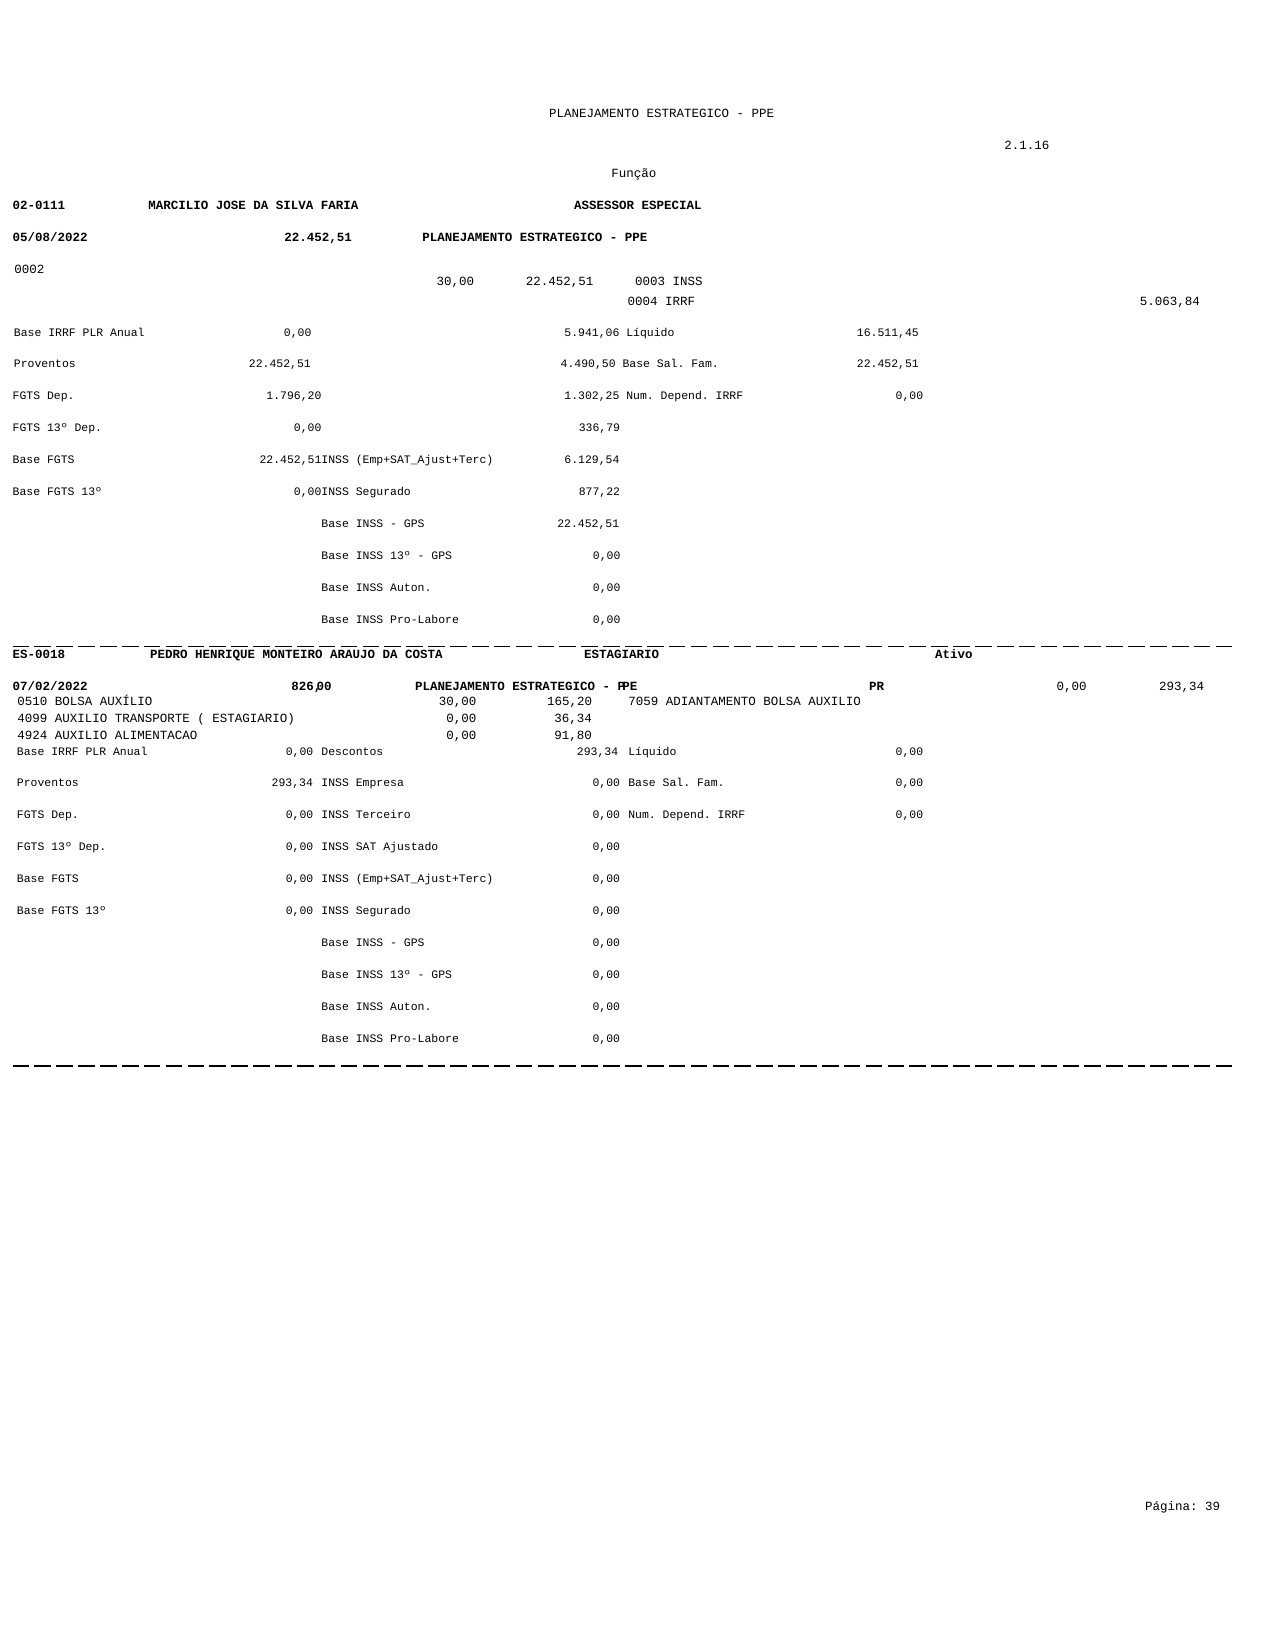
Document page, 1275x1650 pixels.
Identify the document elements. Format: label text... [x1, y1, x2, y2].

table_cell [1054, 231, 1199, 263]
table_cell Proventos [13, 358, 148, 390]
table_cell [1159, 809, 1234, 841]
table_cell 5.063,84 [1054, 295, 1199, 326]
table_cell [1159, 390, 1234, 422]
table_cell [935, 422, 1159, 454]
table_cell [628, 905, 895, 937]
table_cell [935, 614, 1159, 646]
table_cell [271, 937, 321, 969]
table_cell [148, 263, 422, 295]
table_cell [895, 873, 935, 905]
table_cell 0,00 [895, 777, 935, 809]
table_cell [1159, 422, 1234, 454]
table_header [1054, 199, 1199, 231]
table_cell 0,00 [271, 841, 321, 873]
table_cell TEGICO - P 165,20 36,34 91,80 [547, 679, 628, 745]
table_cell Base INSS Pro-Labore [321, 614, 557, 646]
table_cell [321, 422, 557, 454]
table_cell 0,00 [148, 326, 422, 358]
table_cell [271, 969, 321, 1001]
table_cell [1159, 841, 1234, 873]
table_cell [895, 841, 935, 873]
table_cell Base INSS Pro-Labore [321, 1033, 547, 1065]
table_cell [13, 969, 271, 1001]
table_cell 0,00 [547, 937, 628, 969]
table_cell [1159, 614, 1234, 646]
table_cell 0,00 [271, 873, 321, 905]
table_cell [13, 582, 321, 614]
table_cell 0,00 [547, 809, 628, 841]
table_cell [1159, 454, 1234, 486]
table_cell [895, 1033, 935, 1065]
table_cell INSS Segurado [321, 905, 547, 937]
table_cell [628, 1033, 895, 1065]
table_cell INSS Terceiro [321, 809, 547, 841]
table_cell 1.302,25 Num. Depend. IRRF [557, 390, 895, 422]
table_cell [13, 1033, 271, 1065]
table_cell [1199, 358, 1234, 390]
table_cell 0,00 [895, 809, 935, 841]
table_cell 0,00 [557, 550, 895, 582]
table_cell [856, 263, 1054, 295]
table_cell 0,00 [557, 614, 895, 646]
table_cell [935, 1001, 1159, 1033]
table_cell [935, 873, 1159, 905]
table_cell [895, 614, 935, 646]
table_cell INSS Empresa [321, 777, 547, 809]
table_cell 5.941,06 Líquido [422, 326, 856, 358]
table_cell [935, 454, 1159, 486]
table_cell Base FGTS 22.452,51 [13, 454, 321, 486]
table_cell [935, 777, 1159, 809]
table_cell Base FGTS 13º [13, 905, 271, 937]
table_cell [895, 937, 935, 969]
table_cell [935, 905, 1159, 937]
table_cell [13, 614, 321, 646]
table_cell [1159, 582, 1234, 614]
table_cell [628, 969, 895, 1001]
table_cell [935, 841, 1159, 873]
table_cell 0,00 [547, 1033, 628, 1065]
table_cell [1159, 969, 1234, 1001]
table_cell [935, 582, 1159, 614]
table_cell FGTS Dep. 1.796,20 [13, 390, 321, 422]
table_cell [935, 745, 1159, 777]
table_cell [1054, 326, 1199, 358]
table_cell [895, 422, 935, 454]
table_cell [628, 841, 895, 873]
table_cell [13, 937, 271, 969]
table_cell 0,00 [895, 745, 935, 777]
table_cell ES-0018 PEDRO HENRIQUE MONTEIRO ARAUJO DA COSTA [13, 646, 557, 679]
table_cell [1054, 263, 1199, 295]
table_cell [1199, 326, 1234, 358]
table_cell 16.511,45 [856, 326, 1054, 358]
table_cell [1199, 295, 1234, 326]
table_cell [1199, 231, 1234, 263]
table_header MARCILIO JOSE DA SILVA FARIA [148, 199, 422, 231]
table_cell 00 PLANEJAMENTO ESTRA 30,00 0,00 0,00 [321, 679, 547, 745]
table_cell FGTS 13º Dep. [13, 841, 271, 873]
table_cell [895, 679, 935, 745]
table_cell [1159, 646, 1234, 679]
table_cell [271, 1001, 321, 1033]
table_cell 0,00 [547, 873, 628, 905]
table_cell Base INSS - GPS [321, 518, 557, 550]
table_cell [1159, 1001, 1234, 1033]
table_cell 0,00 [547, 969, 628, 1001]
table_cell 293,34 [271, 777, 321, 809]
table_cell 22.452,51 [557, 518, 895, 550]
table_cell 30,00 22.452,51 0003 INSS [422, 263, 856, 295]
table_cell 0,00 [557, 582, 895, 614]
table_cell [1159, 873, 1234, 905]
table_cell [935, 969, 1159, 1001]
table_header 02-0111 [13, 199, 148, 231]
table_cell Base Sal. Fam. [628, 777, 895, 809]
table_cell [1159, 518, 1234, 550]
table_cell Líquido [628, 745, 895, 777]
table_cell [1159, 745, 1234, 777]
table_cell Base IRRF PLR Anual [13, 745, 271, 777]
table_cell [856, 295, 1054, 326]
table_cell 0,00 [271, 905, 321, 937]
text PLANEJAMENTO ESTRATEGICO - PPE [274, 107, 1049, 121]
table_cell [1054, 358, 1199, 390]
table_cell Base INSS 13º - GPS [321, 969, 547, 1001]
table_cell [13, 518, 321, 550]
table_cell [1159, 777, 1234, 809]
table_cell [895, 486, 935, 518]
table_cell [856, 231, 1054, 263]
text Função [274, 167, 993, 181]
table_cell [895, 550, 935, 582]
table_cell [895, 518, 935, 550]
table_cell FGTS Dep. [13, 809, 271, 841]
table_cell [13, 295, 148, 326]
table_cell Ativo [935, 646, 1159, 679]
table_cell [1159, 550, 1234, 582]
table_cell 0,00 [935, 679, 1159, 745]
table_cell Base INSS Auton. [321, 582, 557, 614]
table_cell [1159, 905, 1234, 937]
table_cell [895, 905, 935, 937]
table_cell 877,22 [557, 486, 895, 518]
table_cell [1199, 263, 1234, 295]
table_cell [271, 1033, 321, 1065]
table_cell Descontos [321, 745, 547, 777]
table_cell 4.490,50 Base Sal. Fam. [422, 358, 856, 390]
table_cell Base IRRF PLR Anual [13, 326, 148, 358]
table_cell [895, 1001, 935, 1033]
table_cell [13, 1001, 271, 1033]
table_cell 0004 IRRF [422, 295, 856, 326]
table_cell [895, 582, 935, 614]
table_cell [935, 809, 1159, 841]
table_cell Base INSS - GPS [321, 937, 547, 969]
table_cell 0,00 [547, 905, 628, 937]
table_cell 336,79 [557, 422, 895, 454]
table_cell 22.452,51 [856, 358, 1054, 390]
table_cell 0,00 [547, 1001, 628, 1033]
table_cell [935, 390, 1159, 422]
table_cell INSS (Emp+SAT_Ajust+Terc) [321, 454, 557, 486]
table_cell 0,00 [547, 777, 628, 809]
table_cell ESTAGIARIO [557, 646, 895, 679]
table_header ASSESSOR ESPECIAL [422, 199, 856, 231]
table_cell [1159, 937, 1234, 969]
table_cell Proventos [13, 777, 271, 809]
table_cell [935, 1033, 1159, 1065]
text 2.1.16 [13, 139, 1049, 153]
table_cell Base INSS Auton. [321, 1001, 547, 1033]
table_cell Base FGTS 13º 0,00 [13, 486, 321, 518]
table_cell [1159, 486, 1234, 518]
table_cell [895, 454, 935, 486]
table_cell 0,00 [547, 841, 628, 873]
table_cell Base FGTS [13, 873, 271, 905]
table_cell 293,34 [547, 745, 628, 777]
table_cell INSS Segurado [321, 486, 557, 518]
table_cell [1159, 1033, 1234, 1065]
table_cell [628, 937, 895, 969]
table_cell [895, 646, 935, 679]
table_cell [935, 937, 1159, 969]
table_cell 0,00 [271, 809, 321, 841]
table_cell [895, 969, 935, 1001]
table_cell INSS (Emp+SAT_Ajust+Terc) [321, 873, 547, 905]
table_cell Num. Depend. IRRF [628, 809, 895, 841]
table_cell 0002 [13, 263, 148, 295]
table_cell [935, 518, 1159, 550]
table_cell Base INSS 13º - GPS [321, 550, 557, 582]
table_cell PLANEJAMENTO ESTRATEGICO - PPE [422, 231, 856, 263]
table_cell [935, 486, 1159, 518]
table_cell PE PR 7059 ADIANTAMENTO BOLSA AUXILIO [628, 679, 895, 745]
table_cell 293,34 [1159, 679, 1234, 745]
table_cell [13, 550, 321, 582]
table_cell [148, 295, 422, 326]
table_cell 0,00 [271, 745, 321, 777]
table_cell FGTS 13º Dep. 0,00 [13, 422, 321, 454]
table_header [856, 199, 1054, 231]
table_cell [321, 390, 557, 422]
table_cell 07/02/2022 826, 0510 BOLSA AUXÍLIO 4099 AUXILIO TRANSPORTE ( ESTAGIARIO) 4924 AUXILIO ALIMENTACAO [13, 679, 321, 745]
table_cell 22.452,51 [148, 358, 422, 390]
table_cell 6.129,54 [557, 454, 895, 486]
table_cell [628, 873, 895, 905]
table_cell 22.452,51 [148, 231, 422, 263]
table_cell INSS SAT Ajustado [321, 841, 547, 873]
table_cell 0,00 [895, 390, 935, 422]
table_cell 05/08/2022 [13, 231, 148, 263]
table_cell [628, 1001, 895, 1033]
table_header [1199, 199, 1234, 231]
table_cell [935, 550, 1159, 582]
